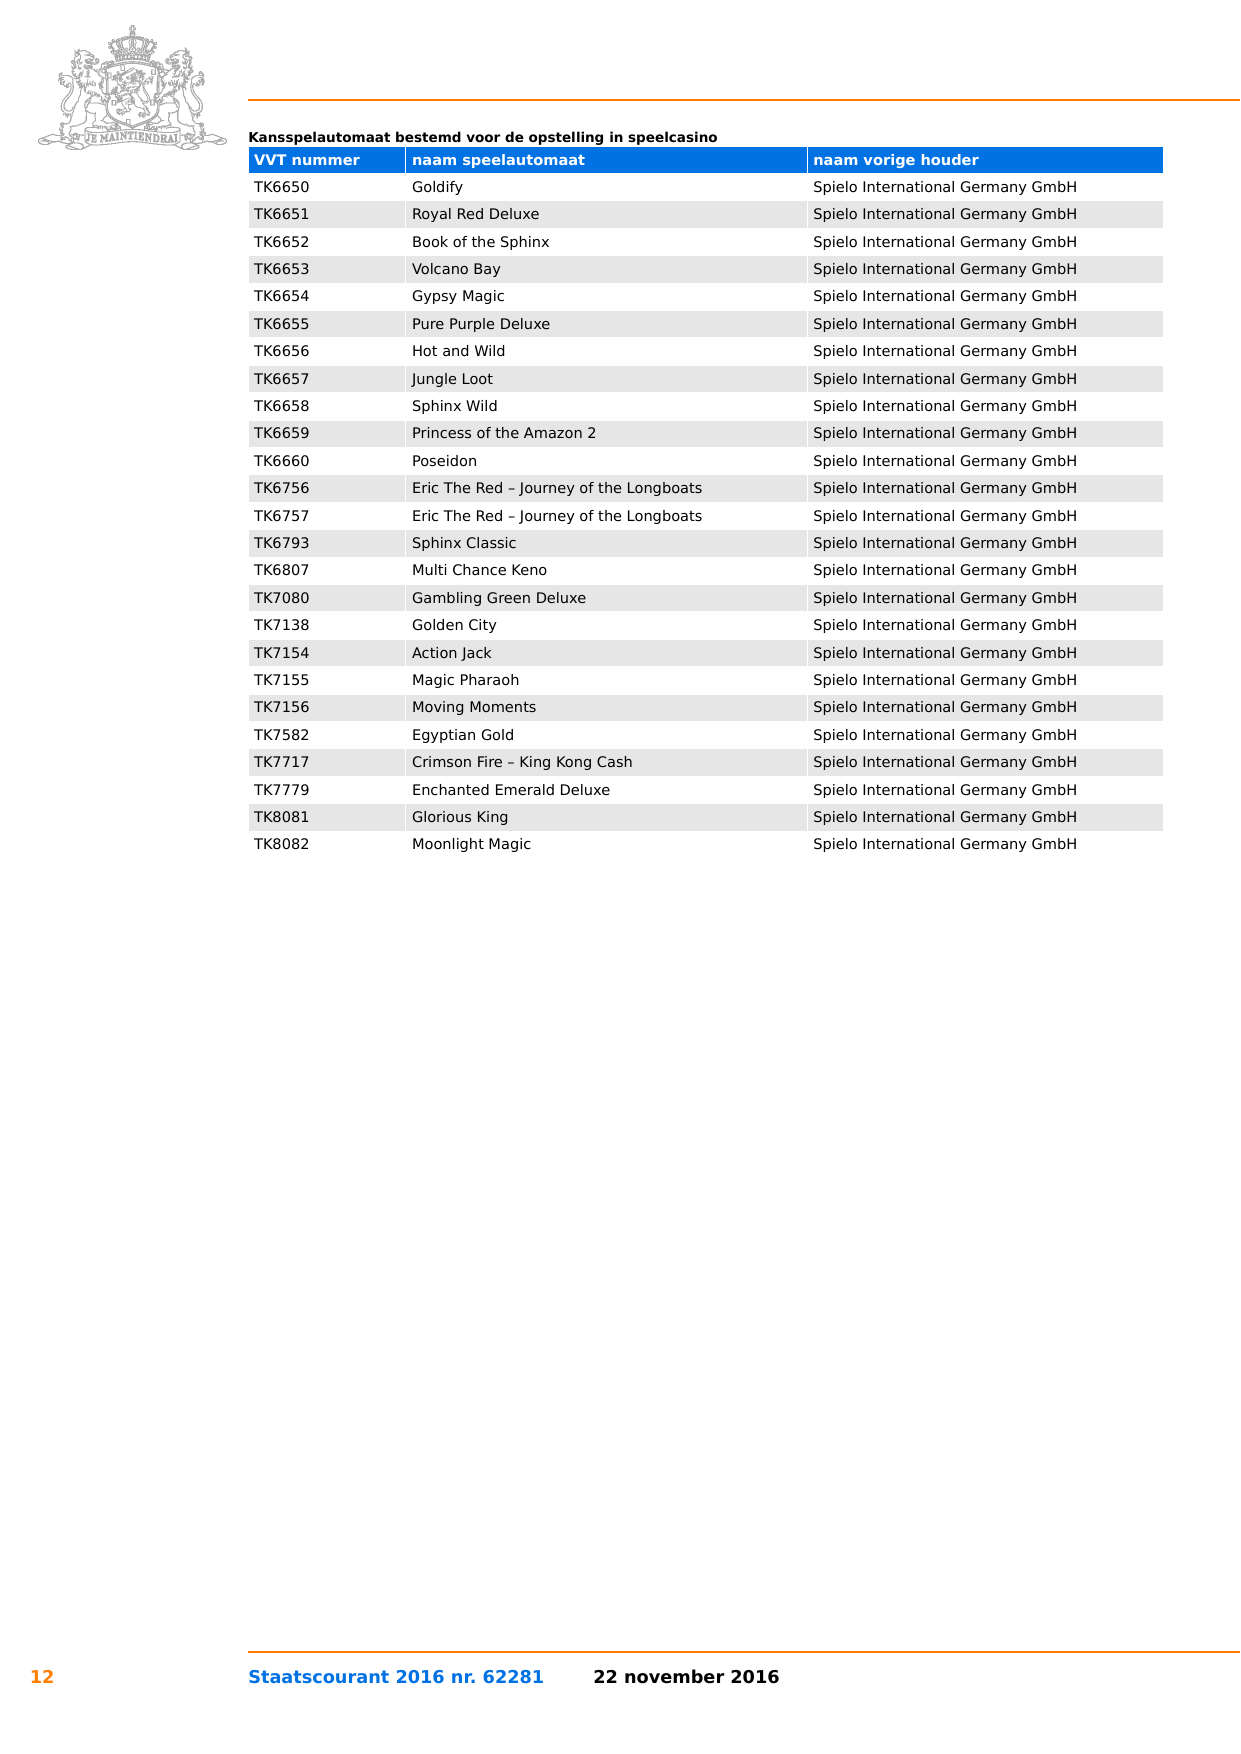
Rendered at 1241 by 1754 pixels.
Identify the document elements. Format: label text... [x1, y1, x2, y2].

table_cell Princess of the Amazon 2 [406, 421, 807, 447]
table_cell TK6652 [249, 229, 405, 255]
table_cell Spielo International Germany GmbH [808, 448, 1163, 474]
table_cell Spielo International Germany GmbH [808, 503, 1163, 529]
table_cell TK6660 [249, 448, 405, 474]
table_cell Multi Chance Keno [406, 558, 807, 584]
table_cell Spielo International Germany GmbH [808, 229, 1163, 255]
table_cell TK7138 [249, 613, 405, 639]
table_cell TK7155 [249, 667, 405, 693]
table_cell Eric The Red – Journey of the Longboats [406, 503, 807, 529]
table_cell Spielo International Germany GmbH [808, 667, 1163, 693]
table_cell TK6650 [249, 174, 405, 200]
table_cell Moonlight Magic [406, 832, 807, 858]
table_cell Spielo International Germany GmbH [808, 695, 1163, 721]
table_cell Spielo International Germany GmbH [808, 475, 1163, 502]
table_cell Spielo International Germany GmbH [808, 393, 1163, 419]
table_cell Spielo International Germany GmbH [808, 311, 1163, 337]
table_header Kansspelautomaat bestemd voor de opstelling in speelcasino [248, 130, 1163, 146]
table_cell Egyptian Gold [406, 722, 807, 748]
table_cell TK6757 [249, 503, 405, 529]
table_cell Spielo International Germany GmbH [808, 640, 1163, 666]
table_cell TK6654 [249, 284, 405, 310]
table_cell naam vorige houder [808, 147, 1163, 173]
table_cell Pure Purple Deluxe [406, 311, 807, 337]
table_cell TK8081 [249, 804, 405, 831]
table_cell Spielo International Germany GmbH [808, 832, 1163, 858]
table_cell TK6807 [249, 558, 405, 584]
table_cell Sphinx Wild [406, 393, 807, 419]
table_cell TK7154 [249, 640, 405, 666]
table_cell Gypsy Magic [406, 284, 807, 310]
table_cell Spielo International Germany GmbH [808, 722, 1163, 748]
table_cell Spielo International Germany GmbH [808, 804, 1163, 831]
table_cell Spielo International Germany GmbH [808, 749, 1163, 776]
table_cell Spielo International Germany GmbH [808, 256, 1163, 283]
table_cell TK6659 [249, 421, 405, 447]
picture [38, 25, 227, 150]
table_cell Enchanted Emerald Deluxe [406, 777, 807, 803]
table_cell Spielo International Germany GmbH [808, 339, 1163, 365]
table_cell Spielo International Germany GmbH [808, 530, 1163, 557]
table_cell Spielo International Germany GmbH [808, 558, 1163, 584]
table_cell TK8082 [249, 832, 405, 858]
table_cell Spielo International Germany GmbH [808, 201, 1163, 228]
table_cell Eric The Red – Journey of the Longboats [406, 475, 807, 502]
table_cell Royal Red Deluxe [406, 201, 807, 228]
table_cell VVT nummer [249, 147, 405, 173]
table_cell TK6793 [249, 530, 405, 557]
table_cell Golden City [406, 613, 807, 639]
table_cell Spielo International Germany GmbH [808, 585, 1163, 611]
table_cell Volcano Bay [406, 256, 807, 283]
table_cell TK7582 [249, 722, 405, 748]
table_cell Glorious King [406, 804, 807, 831]
table_cell TK6656 [249, 339, 405, 365]
table_cell TK6756 [249, 475, 405, 502]
table_cell Moving Moments [406, 695, 807, 721]
table_cell TK6651 [249, 201, 405, 228]
table_cell Spielo International Germany GmbH [808, 284, 1163, 310]
table_cell Goldify [406, 174, 807, 200]
table_cell Spielo International Germany GmbH [808, 366, 1163, 392]
table_cell Gambling Green Deluxe [406, 585, 807, 611]
table_cell naam speelautomaat [406, 147, 807, 173]
table_cell Spielo International Germany GmbH [808, 421, 1163, 447]
table_cell TK6655 [249, 311, 405, 337]
table_cell Magic Pharaoh [406, 667, 807, 693]
table_cell TK6653 [249, 256, 405, 283]
table_cell Book of the Sphinx [406, 229, 807, 255]
table_cell TK6657 [249, 366, 405, 392]
table_cell Action Jack [406, 640, 807, 666]
table_cell Sphinx Classic [406, 530, 807, 557]
table_cell TK7717 [249, 749, 405, 776]
table_cell Jungle Loot [406, 366, 807, 392]
table_cell Spielo International Germany GmbH [808, 613, 1163, 639]
table_cell Spielo International Germany GmbH [808, 174, 1163, 200]
table_cell TK7080 [249, 585, 405, 611]
table_cell TK7779 [249, 777, 405, 803]
table_cell Crimson Fire – King Kong Cash [406, 749, 807, 776]
table_cell Hot and Wild [406, 339, 807, 365]
table_cell Spielo International Germany GmbH [808, 777, 1163, 803]
table_cell TK7156 [249, 695, 405, 721]
table_cell TK6658 [249, 393, 405, 419]
table_cell Poseidon [406, 448, 807, 474]
